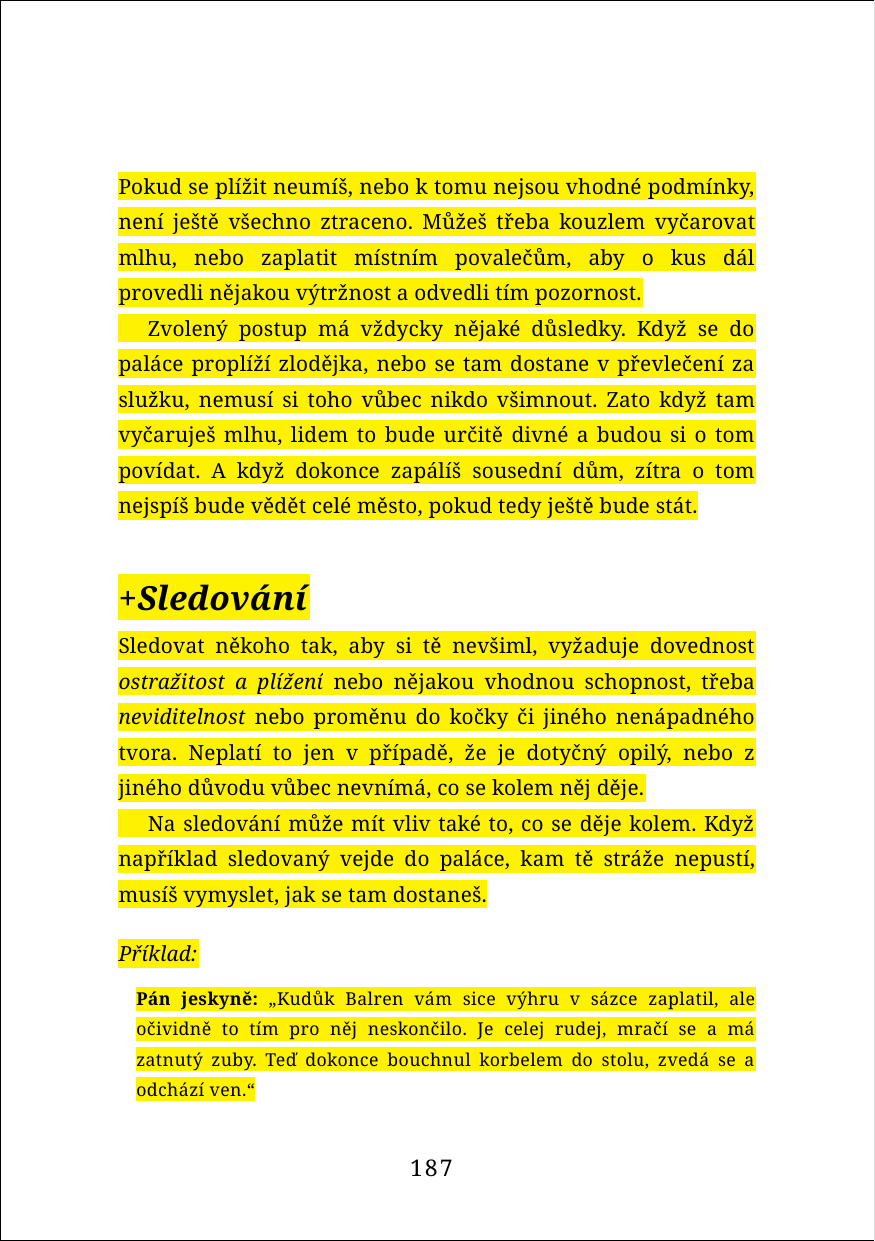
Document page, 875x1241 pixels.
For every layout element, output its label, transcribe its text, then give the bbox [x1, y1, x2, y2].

text Příklad: [118, 939, 756, 968]
text Pán jeskyně: „Kudůk Balren vám sice výhru v sázce zaplatil, ale očividně to tím pro něj neskončilo. Je celej rudej, mračí se a má zatnutý zuby. Teď dokonce bouchnul korbelem do stolu, zvedá se a odchází ven.“ [136, 987, 756, 1101]
text Pokud se plížit neumíš, nebo k tomu nejsou vhodné podmínky, není ještě všechno ztraceno. Můžeš třeba kouzlem vyčarovat mlhu, nebo zaplatit místním povalečům, aby o kus dál provedli nějakou výtržnost a odvedli tím pozornost. Zvolený postup má vždycky nějaké důsledky. Když se do paláce proplíží zlodějka, nebo se tam dostane v převlečení za služku, nemusí si toho vůbec nikdo všimnout. Zato když tam vyčaruješ mlhu, lidem to bude určitě divné a budou si o tom povídat. A když dokonce zapálíš sousední dům, zítra o tom nejspíš bude vědět celé město, pokud tedy ještě bude stát. [118, 172, 756, 520]
subtitle +Sledování [118, 574, 756, 620]
text Sledovat někoho tak, aby si tě nevšiml, vyžaduje dovednost ostražitost a plížení nebo nějakou vhodnou schopnost, třeba neviditelnost nebo proměnu do kočky či jiného nenápadného tvora. Neplatí to jen v případě, že je dotyčný opilý, nebo z jiného důvodu vůbec nevnímá, co se kolem něj děje. Na sledování může mít vliv také to, co se děje kolem. Když například sledovaný vejde do paláce, kam tě stráže nepustí, musíš vymyslet, jak se tam dostaneš. [118, 631, 756, 908]
